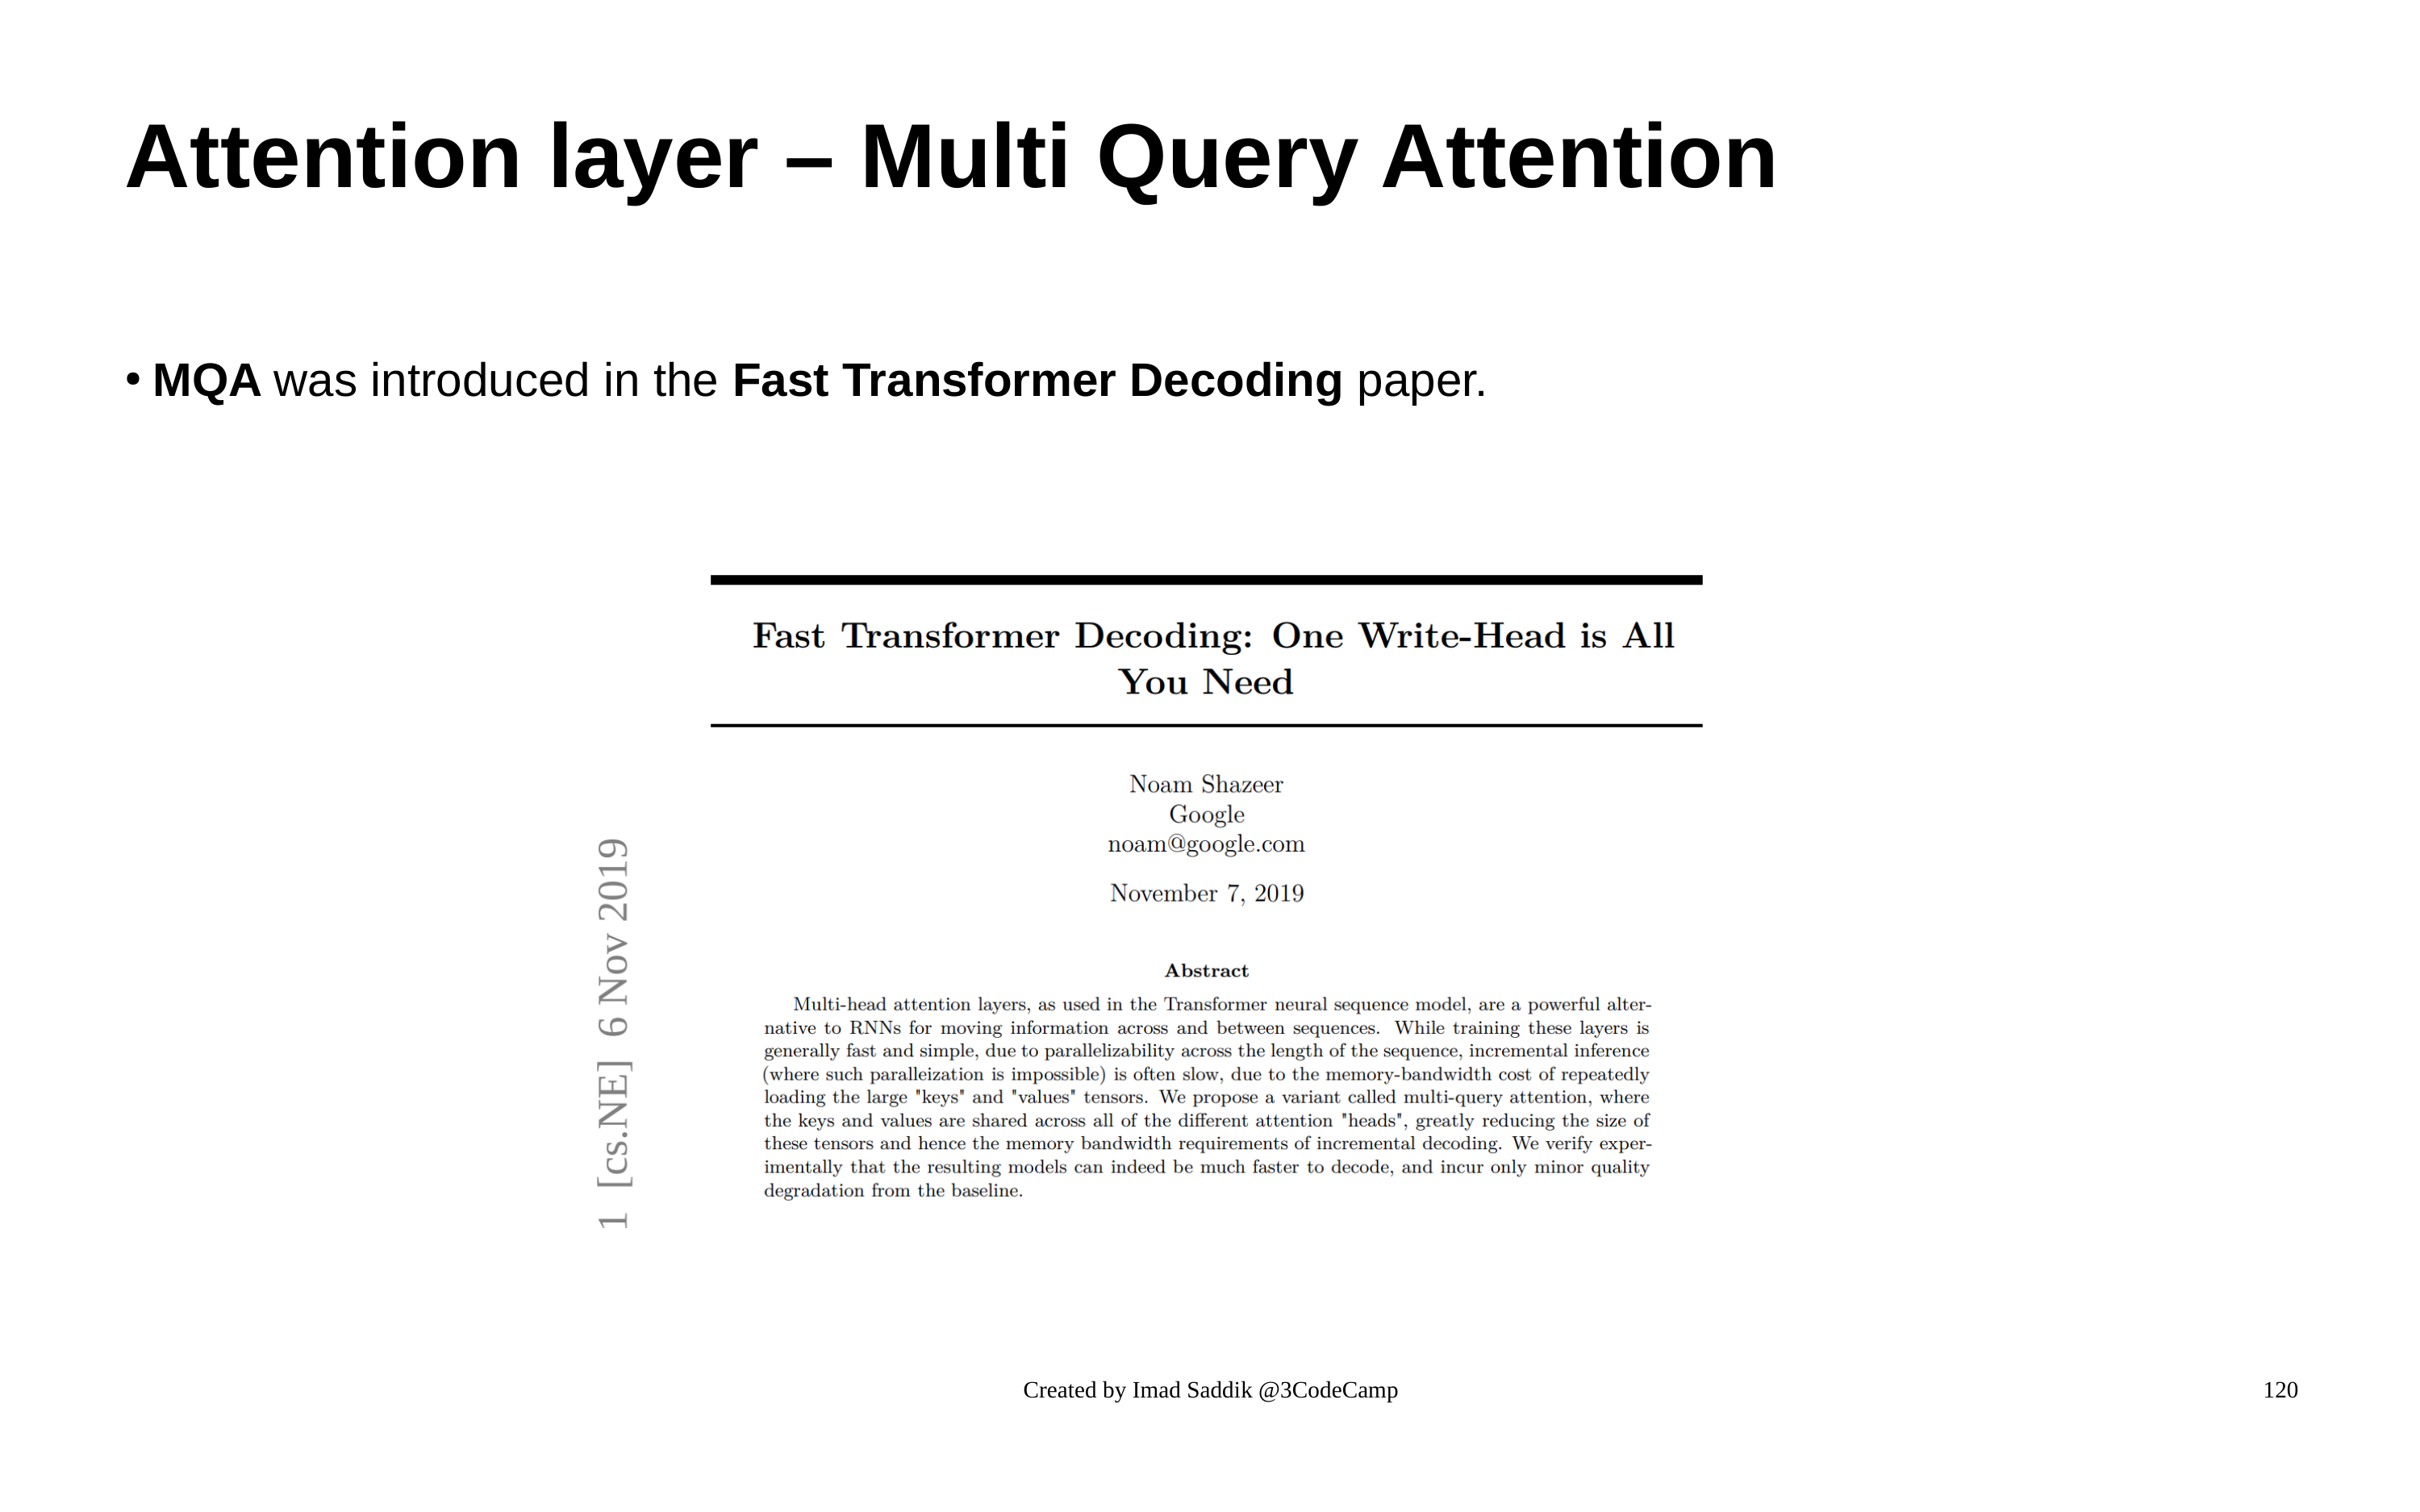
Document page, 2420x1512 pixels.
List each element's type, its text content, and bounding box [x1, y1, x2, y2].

text_box Attention layer – Multi Query Attention [112, 61, 1937, 251]
picture [574, 556, 1846, 1229]
text_box MQA was introduced in the Fast Transformer Decoding paper. [112, 322, 2179, 545]
